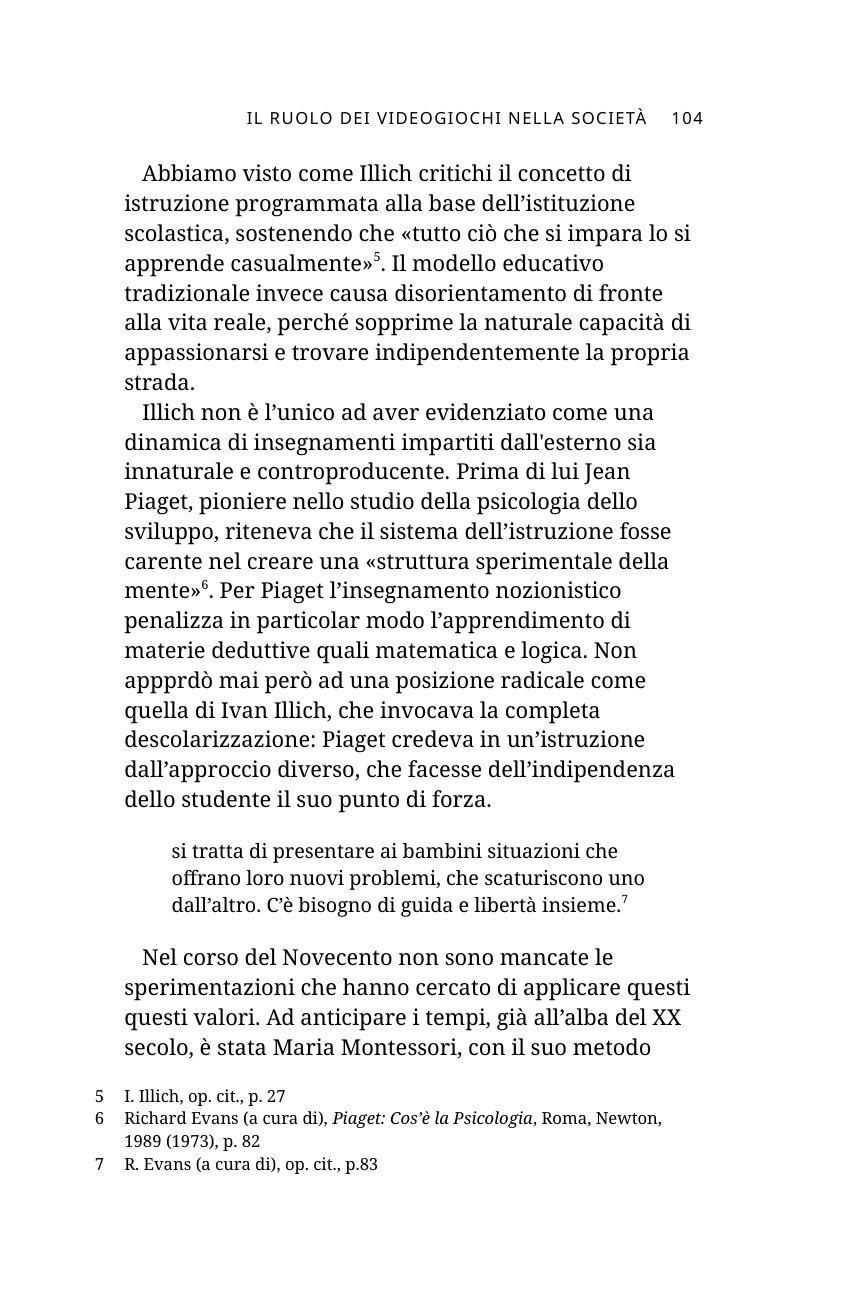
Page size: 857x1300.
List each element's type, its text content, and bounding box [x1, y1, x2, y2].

text si tratta di presentare ai bambini situazioni che offrano loro nuovi problemi, che scaturiscono uno dall’altro. C’è bisogno di guida e libertà insieme. [171, 837, 655, 918]
text Abbiamo visto come Illich critichi il concetto di istruzione programmata alla base dell’istituzione scolastica, sostenendo che «tutto ciò che si impara lo si apprende casualmente». Il modello educativo tradizionale invece causa disorientamento di fronte alla vita reale, perché sopprime la naturale capacità di appassionarsi e trovare indipendentemente la propria strada. [124, 158, 703, 397]
text R. Evans (a cura di), op. cit., p.83 [94, 1152, 703, 1175]
text Illich non è l’unico ad aver evidenziato come una dinamica di insegnamenti impartiti dall'esterno sia innaturale e controproducente. Prima di lui Jean Piaget, pioniere nello studio della psicologia dello sviluppo, riteneva che il sistema dell’istruzione fosse carente nel creare una «struttura sperimentale della mente». Per Piaget l’insegnamento nozionistico penalizza in particolar modo l’apprendimento di materie deduttive quali matematica e logica. Non appprdò mai però ad una posizione radicale come quella di Ivan Illich, che invocava la completa descolarizzazione: Piaget credeva in un’istruzione dall’approccio diverso, che facesse dell’indipendenza dello studente il suo punto di forza. [124, 397, 703, 814]
text I. Illich, op. cit., p. 27 [94, 1084, 703, 1107]
text Richard Evans (a cura di), Piaget: Cos’è la Psicologia, Roma, Newton, 1989 (1973), p. 82 [94, 1107, 703, 1152]
text Nel corso del Novecento non sono mancate le sperimentazioni che hanno cercato di applicare questi questi valori. Ad anticipare i tempi, già all’alba del XX secolo, è stata Maria Montessori, con il suo metodo [124, 942, 703, 1061]
